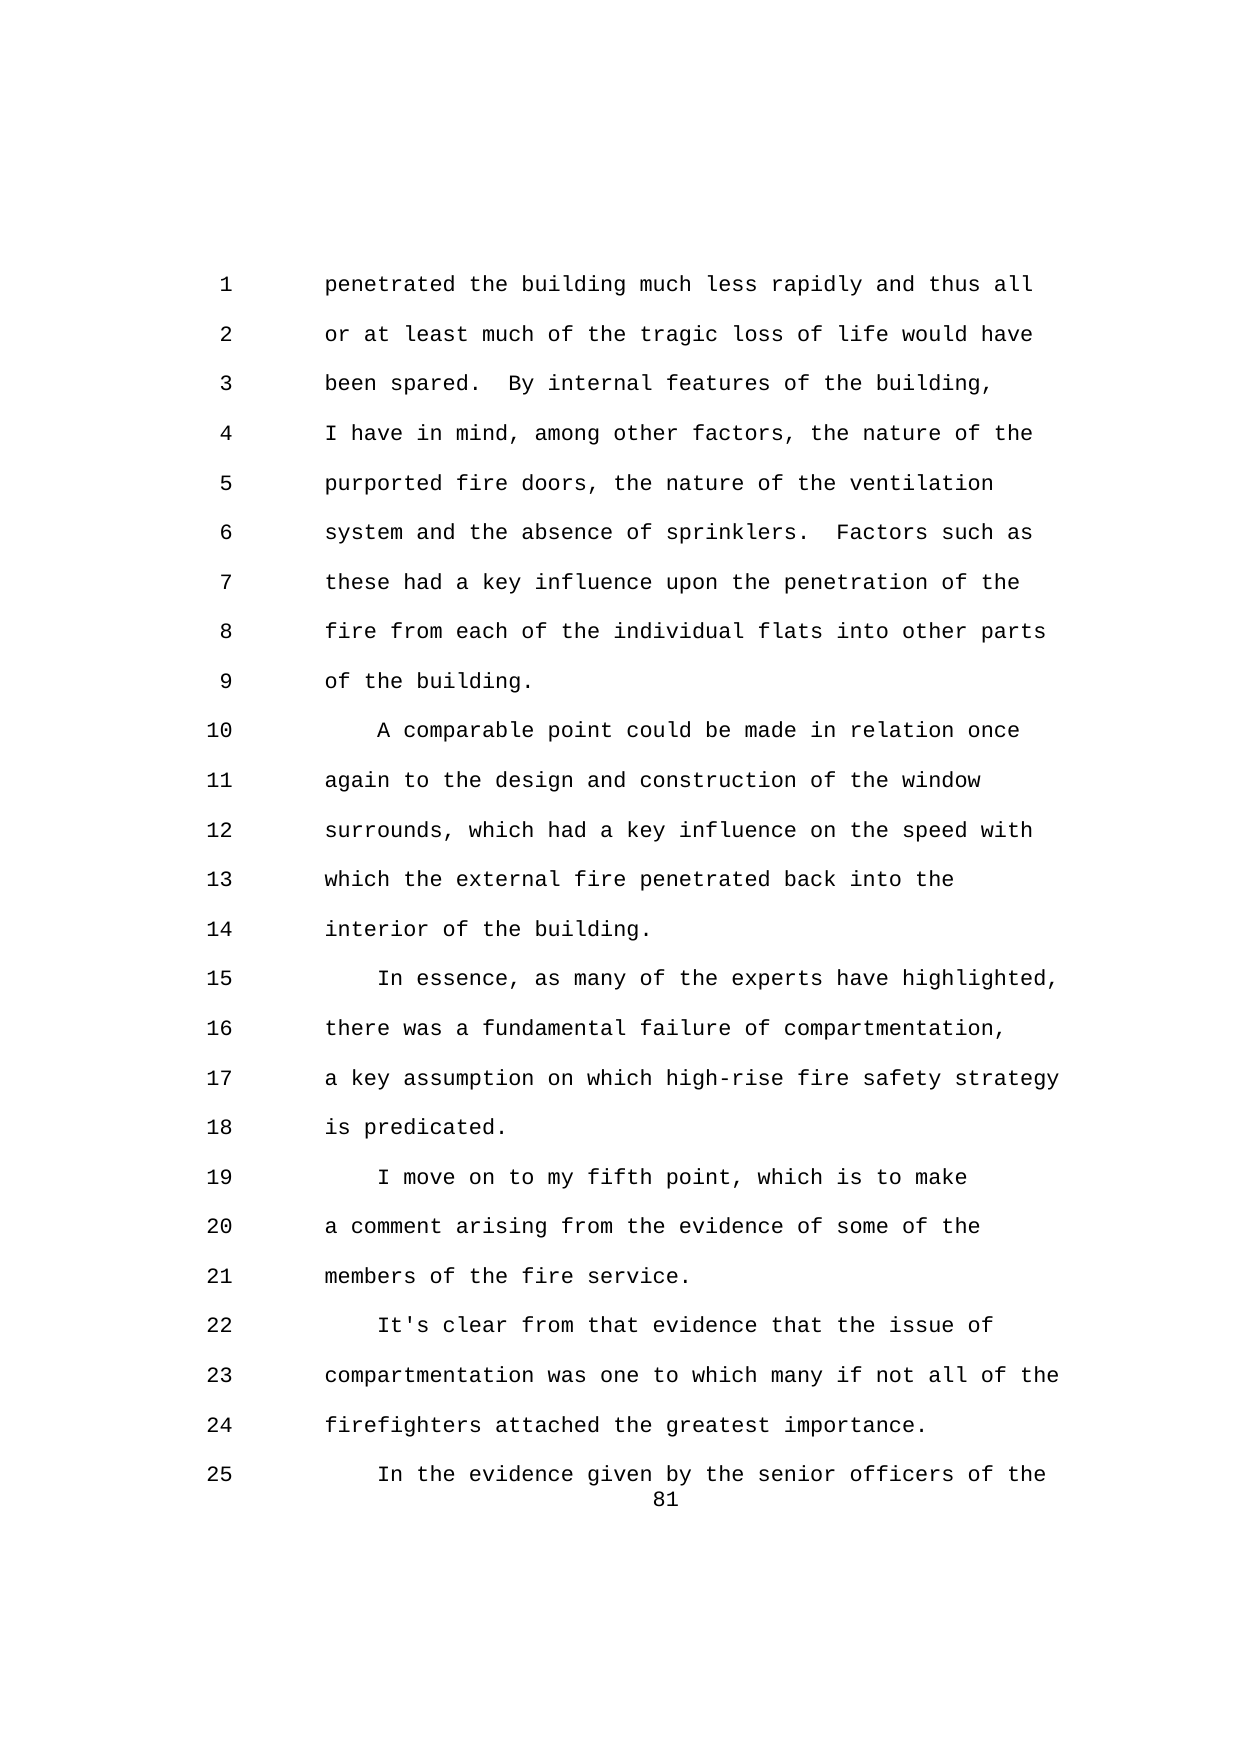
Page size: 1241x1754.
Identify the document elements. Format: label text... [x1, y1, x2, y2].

text 18 is predicated. [75, 1116, 1165, 1141]
text 1 penetrated the building much less rapidly and thus all [75, 273, 1165, 298]
text 2 or at least much of the tragic loss of life would have [75, 323, 1165, 348]
text 81 [75, 1488, 1165, 1513]
text 24 firefighters attached the greatest importance. [75, 1414, 1165, 1438]
text 19 I move on to my fifth point, which is to make [75, 1166, 1165, 1191]
text 21 members of the fire service. [75, 1265, 1165, 1290]
text 16 there was a fundamental failure of compartmentation, [75, 1017, 1165, 1042]
text 9 of the building. [75, 670, 1165, 695]
text 17 a key assumption on which high-rise fire safety strategy [75, 1067, 1165, 1091]
text 3 been spared. By internal features of the building, [75, 372, 1165, 397]
text 25 In the evidence given by the senior officers of the [75, 1463, 1165, 1488]
text 6 system and the absence of sprinklers. Factors such as [75, 521, 1165, 546]
text 22 It's clear from that evidence that the issue of [75, 1314, 1165, 1339]
text 15 In essence, as many of the experts have highlighted, [75, 967, 1165, 992]
text 14 interior of the building. [75, 918, 1165, 943]
text 13 which the external fire penetrated back into the [75, 868, 1165, 893]
text 10 A comparable point could be made in relation once [75, 719, 1165, 744]
text 12 surrounds, which had a key influence on the speed with [75, 819, 1165, 843]
text 8 fire from each of the individual flats into other parts [75, 620, 1165, 645]
text 11 again to the design and construction of the window [75, 769, 1165, 794]
text 7 these had a key influence upon the penetration of the [75, 571, 1165, 596]
text 20 a comment arising from the evidence of some of the [75, 1215, 1165, 1240]
text 4 I have in mind, among other factors, the nature of the [75, 422, 1165, 447]
text 23 compartmentation was one to which many if not all of the [75, 1364, 1165, 1389]
text 5 purported fire doors, the nature of the ventilation [75, 472, 1165, 496]
